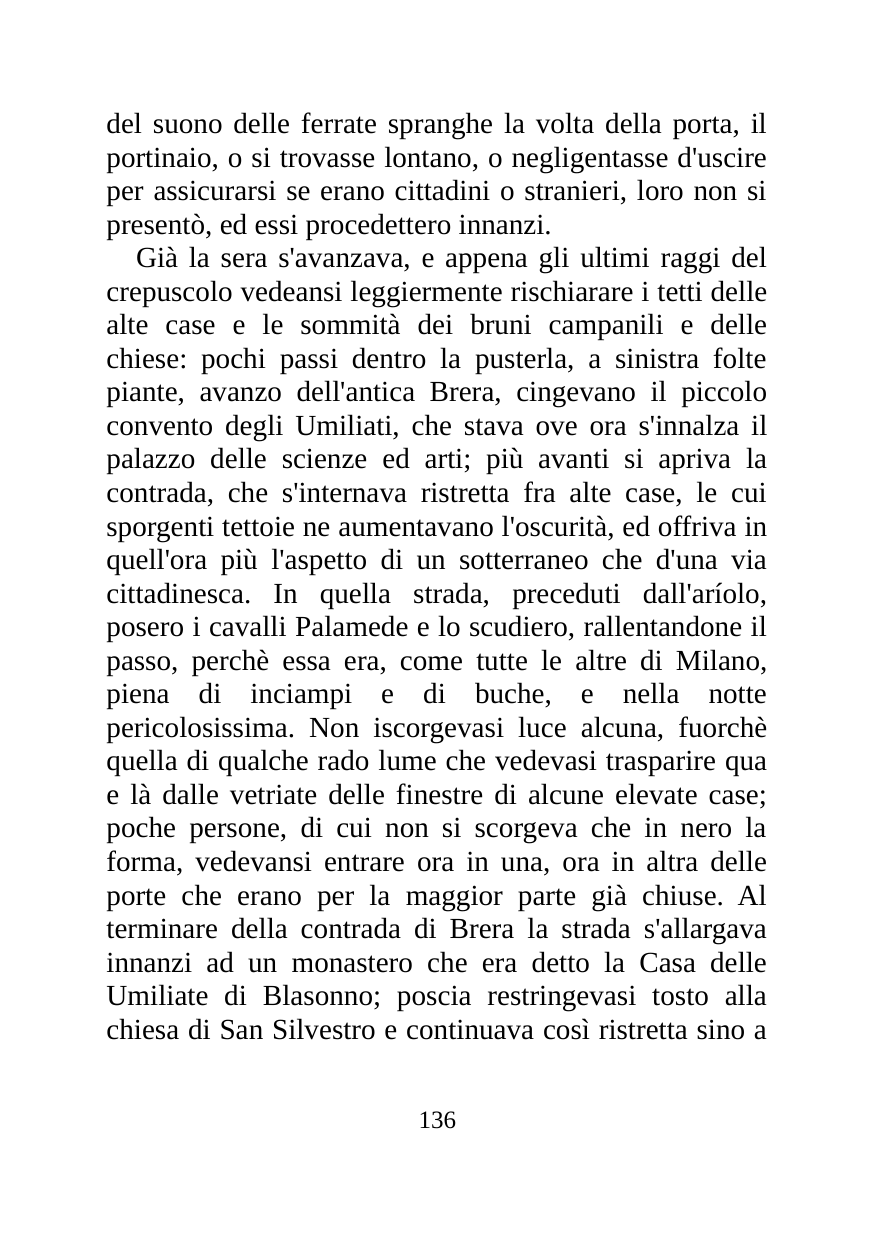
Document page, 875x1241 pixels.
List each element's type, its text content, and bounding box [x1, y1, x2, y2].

text Già la sera s'avanzava, e appena gli ultimi raggi del crepuscolo vedeansi leggiermente rischiarare i tetti delle alte case e le sommità dei bruni campanili e delle chiese: pochi passi dentro la pusterla, a sinistra folte piante, avanzo dell'antica Brera, cingevano il piccolo convento degli Umiliati, che stava ove ora s'innalza il palazzo delle scienze ed arti; più avanti si apriva la contrada, che s'internava ristretta fra alte case, le cui sporgenti tettoie ne aumentavano l'oscurità, ed offriva in quell'ora più l'aspetto di un sotterraneo che d'una via cittadinesca. In quella strada, preceduti dall'aríolo, posero i cavalli Palamede e lo scudiero, rallentandone il passo, perchè essa era, come tutte le altre di Milano, piena di inciampi e di buche, e nella notte pericolosissima. Non iscorgevasi luce alcuna, fuorchè quella di qualche rado lume che vedevasi trasparire qua e là dalle vetriate delle finestre di alcune elevate case; poche persone, di cui non si scorgeva che in nero la forma, vedevansi entrare ora in una, ora in altra delle porte che erano per la maggior parte già chiuse. Al terminare della contrada di Brera la strada s'allargava innanzi ad un monastero che era detto la Casa delle Umiliate di Blasonno; poscia restringevasi tosto alla chiesa di San Silvestro e continuava così ristretta sino a [106, 240, 768, 1045]
text del suono delle ferrate spranghe la volta della porta, il portinaio, o si trovasse lontano, o negligentasse d'uscire per assicurarsi se erano cittadini o stranieri, loro non si presentò, ed essi procedettero innanzi. [106, 106, 768, 240]
